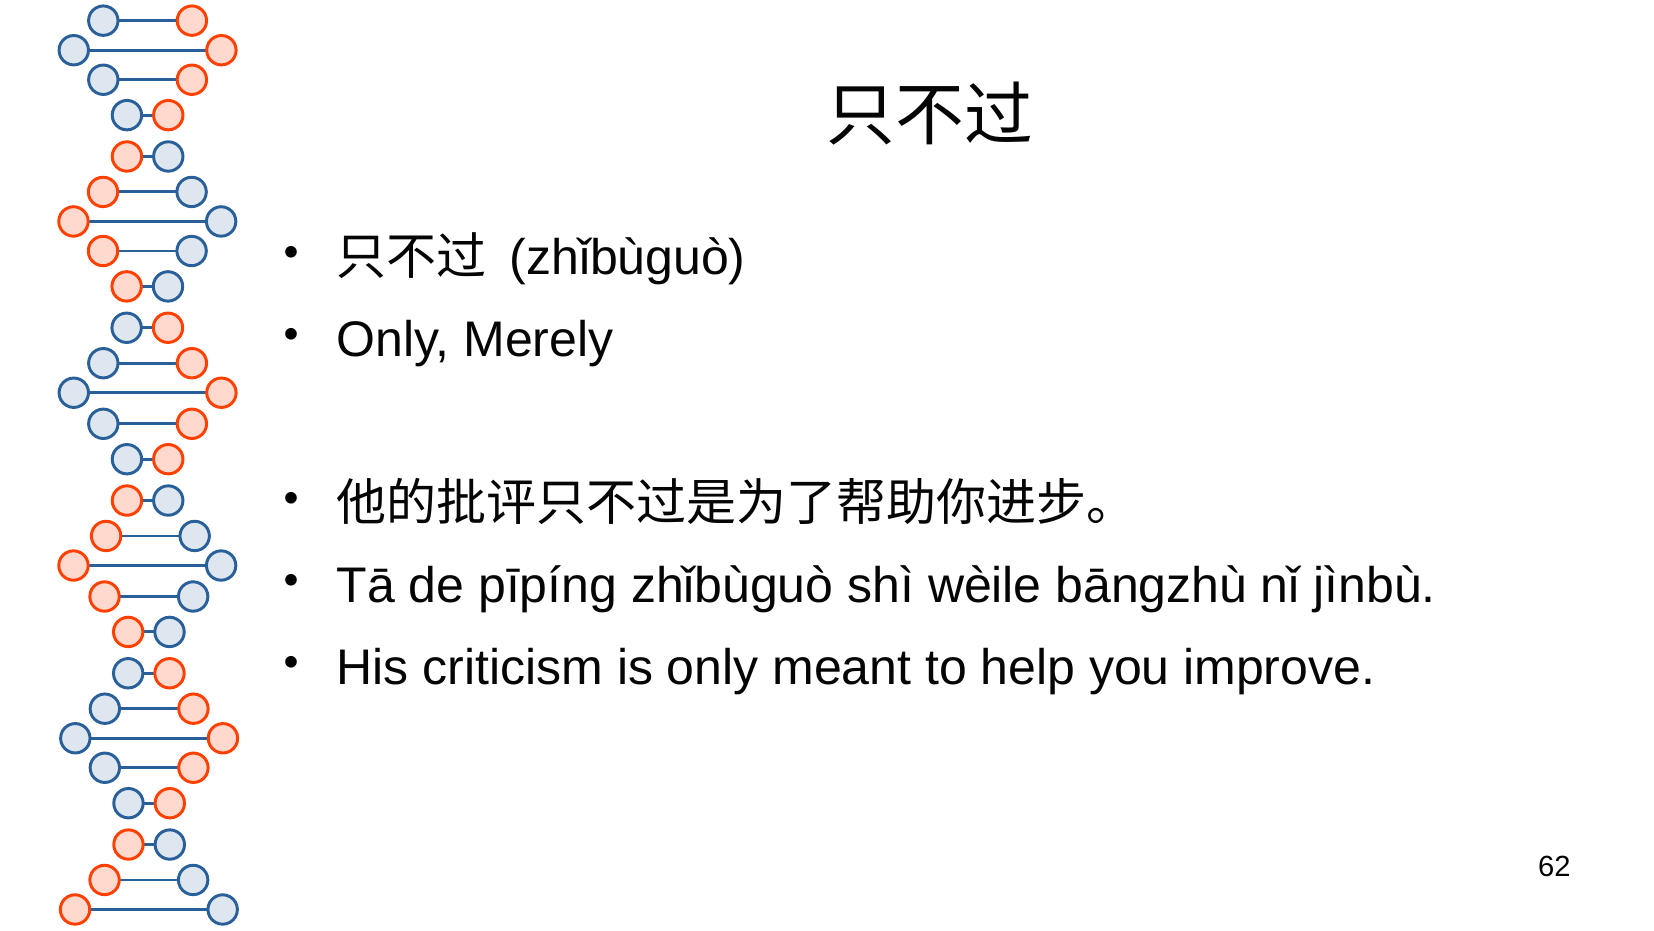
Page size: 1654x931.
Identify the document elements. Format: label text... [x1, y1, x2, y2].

list 只不过 (zhǐbùguò) Only, Merely 他的批评只不过是为了帮助你进步。 Tā de pīpíng zhǐbùguò shì wèile bāngzhù nǐ jìnbù. His criticism is only meant to help you improve. [265, 224, 1595, 764]
title 只不过 [265, 35, 1595, 189]
